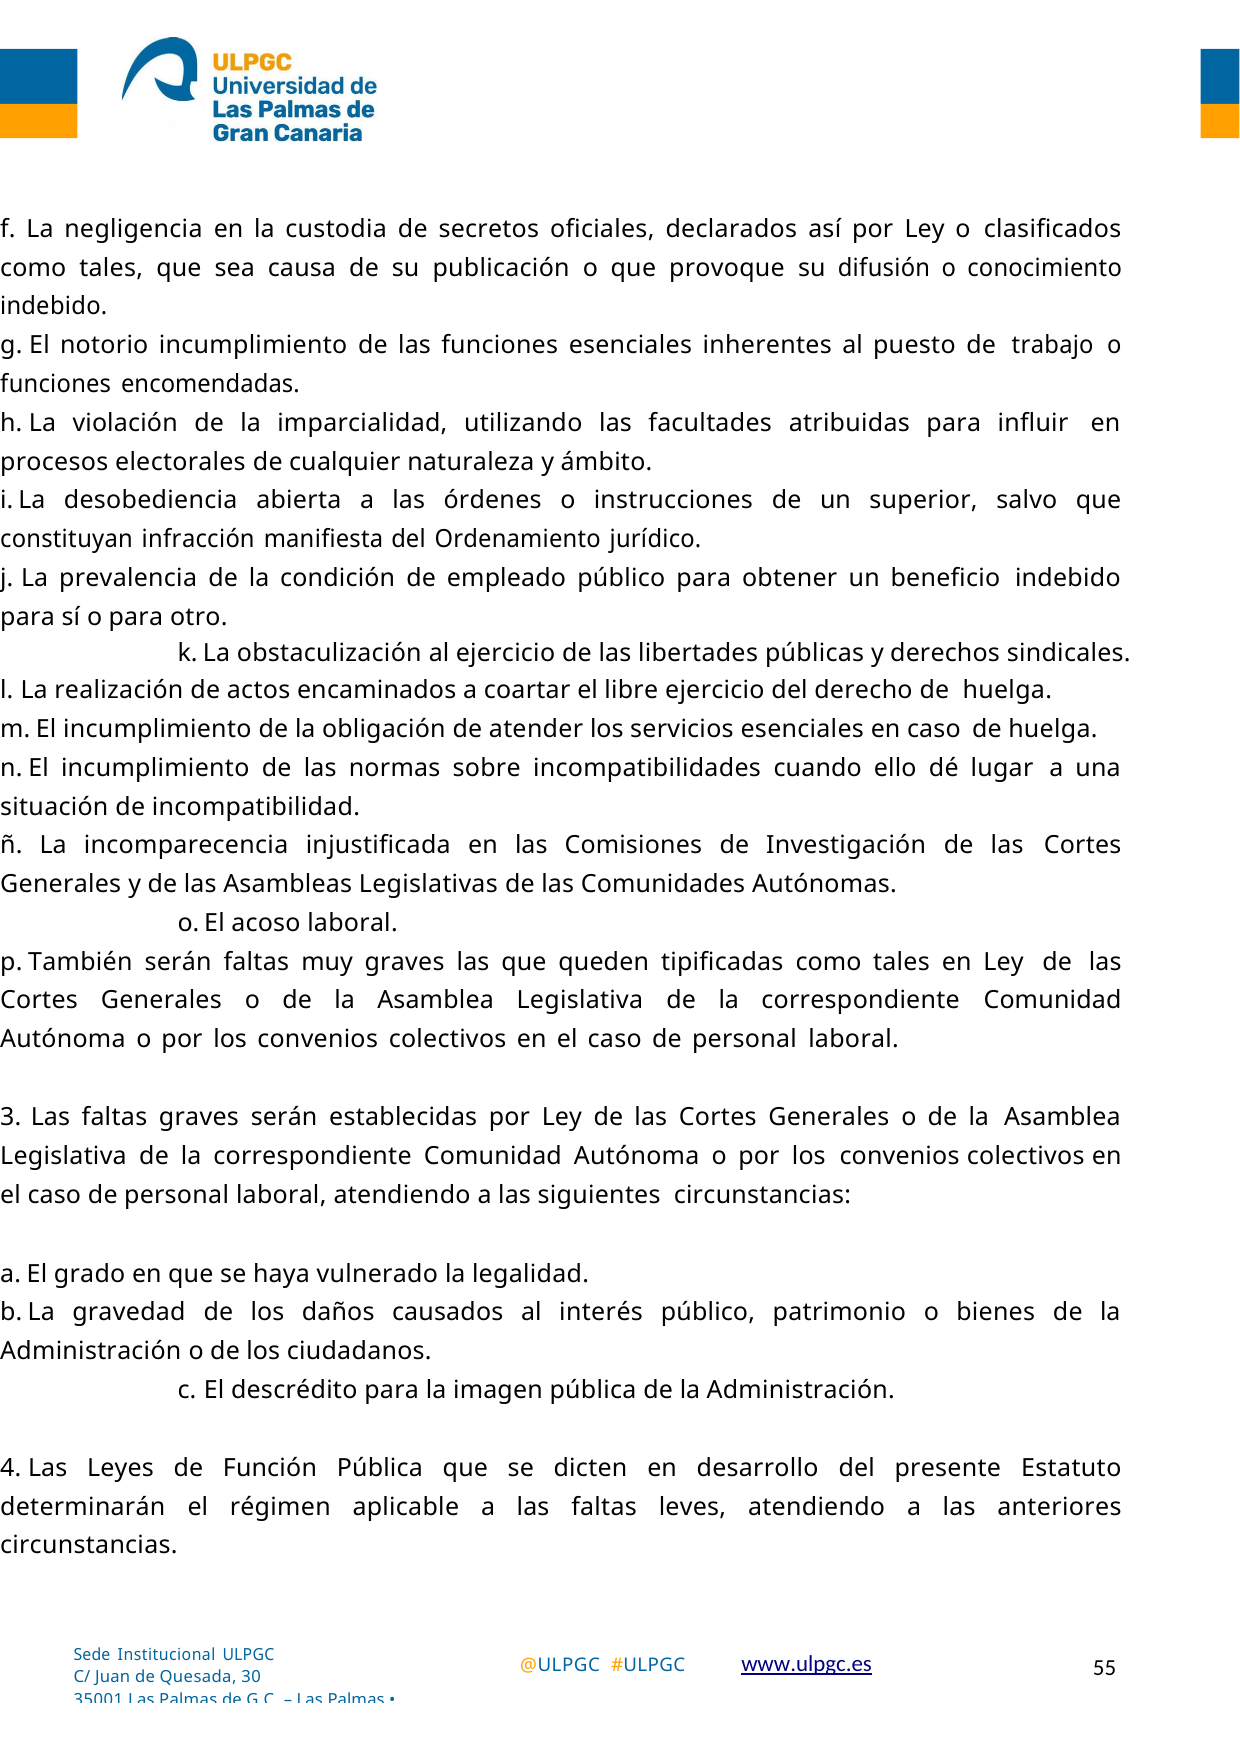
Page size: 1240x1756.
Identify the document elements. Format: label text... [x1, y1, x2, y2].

list El notorio incumplimiento de las funciones esenciales inherentes al puesto de trabajo o funciones encomendadas. [0, 327, 1121, 400]
list La obstaculización al ejercicio de las libertades públicas y derechos sindicales. [177, 638, 1239, 667]
list El grado en que se haya vulnerado la legalidad. [0, 1255, 1239, 1289]
list La violación de la imparcialidad, utilizando las facultades atribuidas para influir en procesos electorales de cualquier naturaleza y ámbito. [0, 404, 1121, 477]
list El incumplimiento de las normas sobre incompatibilidades cuando ello dé lugar a una situación de incompatibilidad. [0, 749, 1121, 822]
list El incumplimiento de la obligación de atender los servicios esenciales en caso de huelga. [0, 711, 1122, 745]
list La realización de actos encaminados a coartar el libre ejercicio del derecho de huelga. [0, 672, 1122, 706]
list Las Leyes de Función Pública que se dicten en desarrollo del presente Estatuto determinarán el régimen aplicable a las faltas leves, atendiendo a las anteriores circunstancias. [0, 1450, 1122, 1561]
list El acoso laboral. [177, 904, 1239, 939]
text ñ. La incomparecencia injustificada en las Comisiones de Investigación de las Cortes Generales y de las Asambleas Legislativas de las Comunidades Autónomas. [0, 827, 1122, 900]
list La desobediencia abierta a las órdenes o instrucciones de un superior, salvo que constituyan infracción manifiesta del Ordenamiento jurídico. [0, 482, 1121, 555]
list También serán faltas muy graves las que queden tipificadas como tales en Ley de las Cortes Generales o de la Asamblea Legislativa de la correspondiente Comunidad Autónoma o por los convenios colectivos en el caso de personal laboral. [0, 943, 1122, 1055]
list Las faltas graves serán establecidas por Ley de las Cortes Generales o de la Asamblea Legislativa de la correspondiente Comunidad Autónoma o por los convenios colectivos en el caso de personal laboral, atendiendo a las siguientes circunstancias: [0, 1099, 1122, 1211]
list La negligencia en la custodia de secretos oficiales, declarados así por Ley o clasificados como tales, que sea causa de su publicación o que provoque su difusión o conocimiento indebido. [0, 210, 1122, 322]
list La gravedad de los daños causados al interés público, patrimonio o bienes de la Administración o de los ciudadanos. [0, 1294, 1121, 1367]
list La prevalencia de la condición de empleado público para obtener un beneficio indebido para sí o para otro. [0, 559, 1121, 633]
list El descrédito para la imagen pública de la Administración. [177, 1371, 1239, 1405]
